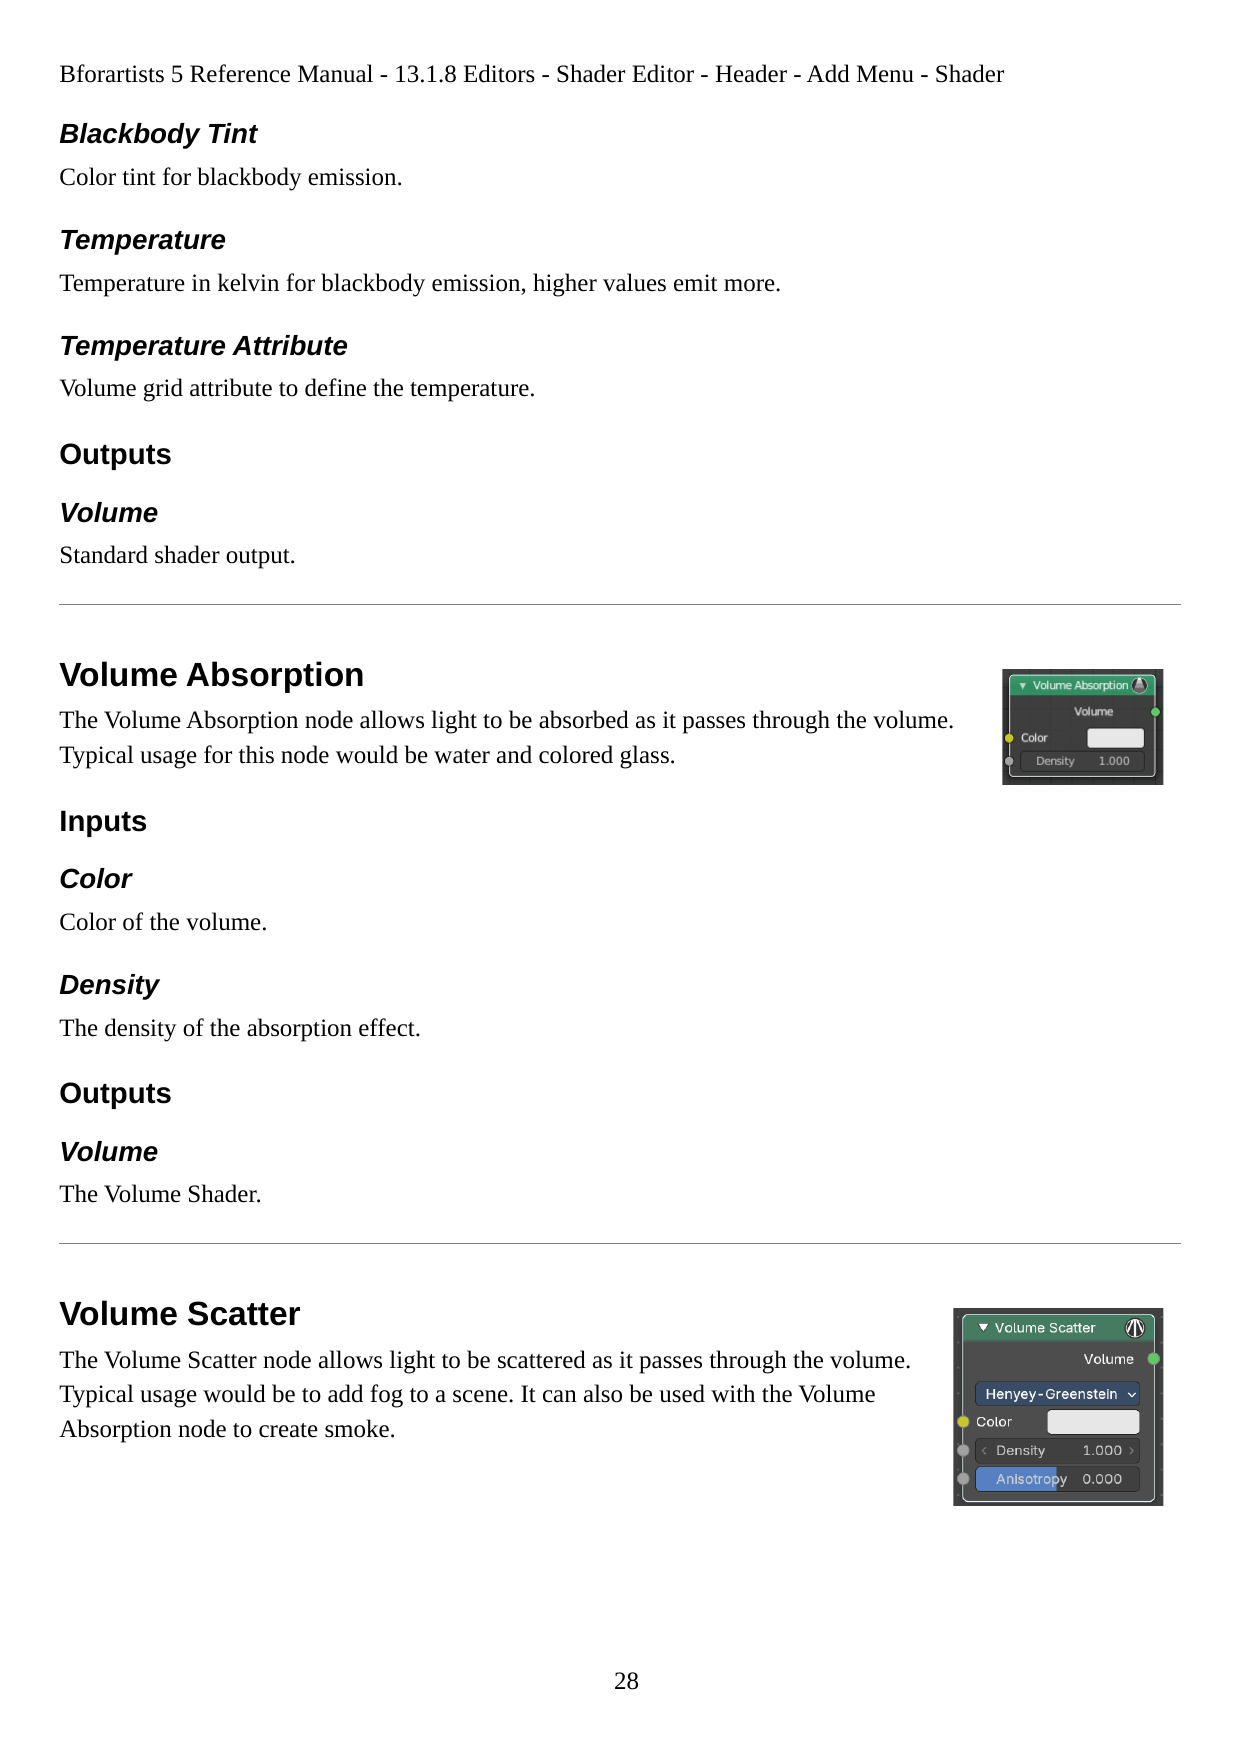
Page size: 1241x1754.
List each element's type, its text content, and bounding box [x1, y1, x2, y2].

subtitle Volume Absorption [59, 654, 1181, 693]
subtitle Density [59, 968, 1181, 1000]
subtitle Blackbody Tint [59, 117, 1181, 149]
text Standard shader output. [59, 540, 1181, 569]
picture [953, 1308, 1164, 1506]
text Volume grid attribute to define the temperature. [59, 373, 1181, 402]
subtitle Temperature [59, 223, 1181, 255]
text Color tint for blackbody emission. [59, 162, 1181, 190]
text The Volume Absorption node allows light to be absorbed as it passes through the volume. Typical usage for this node would be water and colored glass. [59, 706, 1002, 769]
subtitle Volume Scatter [59, 1293, 1181, 1332]
subtitle Color [59, 862, 1181, 894]
subtitle Inputs [59, 804, 1181, 837]
text Temperature in kelvin for blackbody emission, higher values emit more. [59, 268, 1181, 296]
subtitle Outputs [59, 1076, 1181, 1110]
text Color of the volume. [59, 907, 1181, 936]
picture [1002, 669, 1164, 785]
text The density of the absorption effect. [59, 1013, 1181, 1041]
text The Volume Scatter node allows light to be scattered as it passes through the volume. Typical usage would be to add fog to a scene. It can also be used with the Volume Absorption node to create smoke. [59, 1345, 953, 1442]
subtitle Temperature Attribute [59, 329, 1181, 361]
subtitle Volume [59, 496, 1181, 528]
text The Volume Shader. [59, 1179, 1181, 1208]
subtitle Volume [59, 1135, 1181, 1167]
subtitle Outputs [59, 437, 1181, 471]
